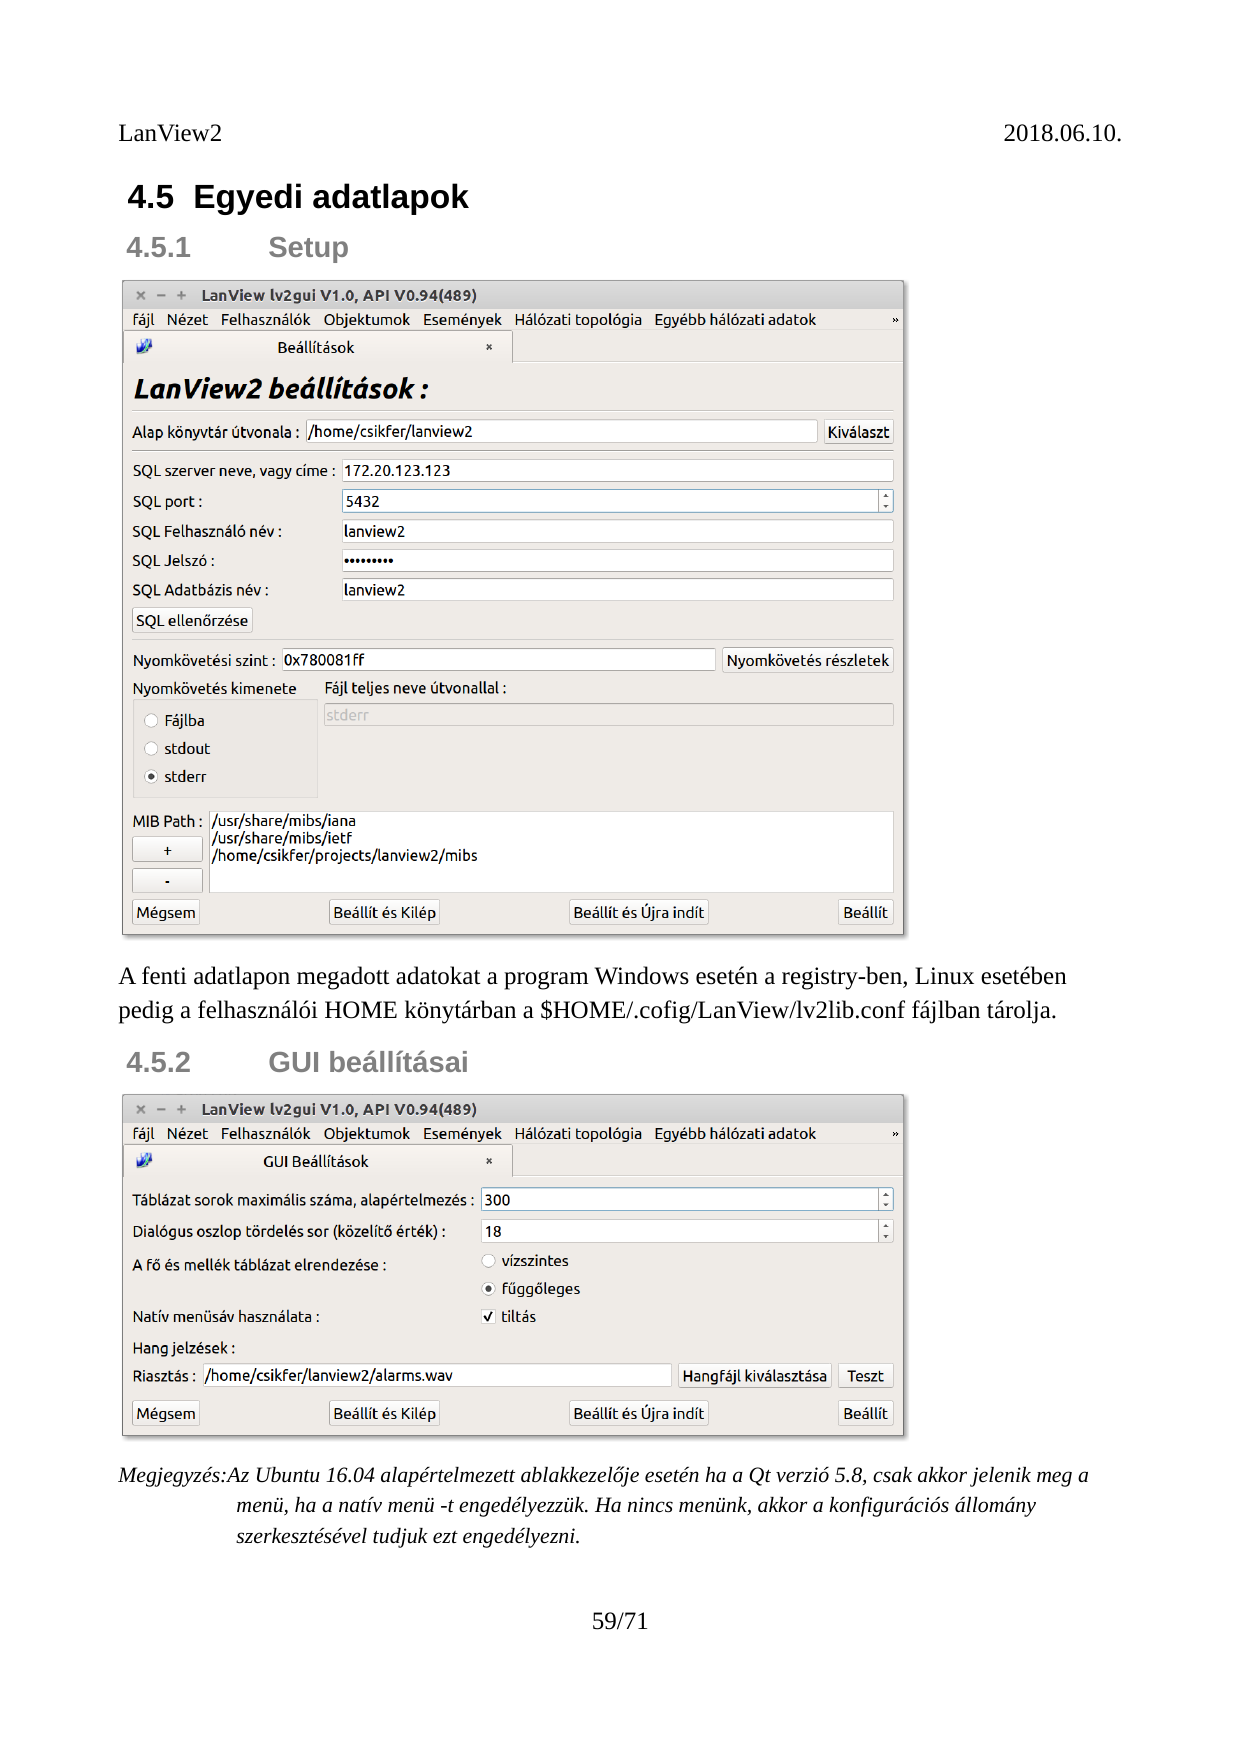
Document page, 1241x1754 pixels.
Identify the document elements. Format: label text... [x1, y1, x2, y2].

subtitle Setup [118, 230, 1122, 264]
subtitle GUI beállításai [118, 1044, 1122, 1078]
text Megjegyzés:Az Ubuntu 16.04 alapértelmezett ablakkezelője esetén ha a Qt verzió 5.8, csak akkor jelenik meg a menü, ha a natív menü -t engedélyezzük. Ha nincs menünk, akkor a konfigurációs állomány szerkesztésével tudjuk ezt engedélyezni. [118, 1462, 1122, 1548]
picture [118, 1090, 910, 1442]
picture [118, 276, 910, 941]
subtitle Egyedi adatlapok [118, 177, 1122, 216]
text A fenti adatlapon megadott adatokat a program Windows esetén a registry-ben, Linux esetében pedig a felhasználói HOME könytárban a $HOME/.cofig/LanView/lv2lib.conf fájlban tárolja. [118, 961, 1122, 1024]
